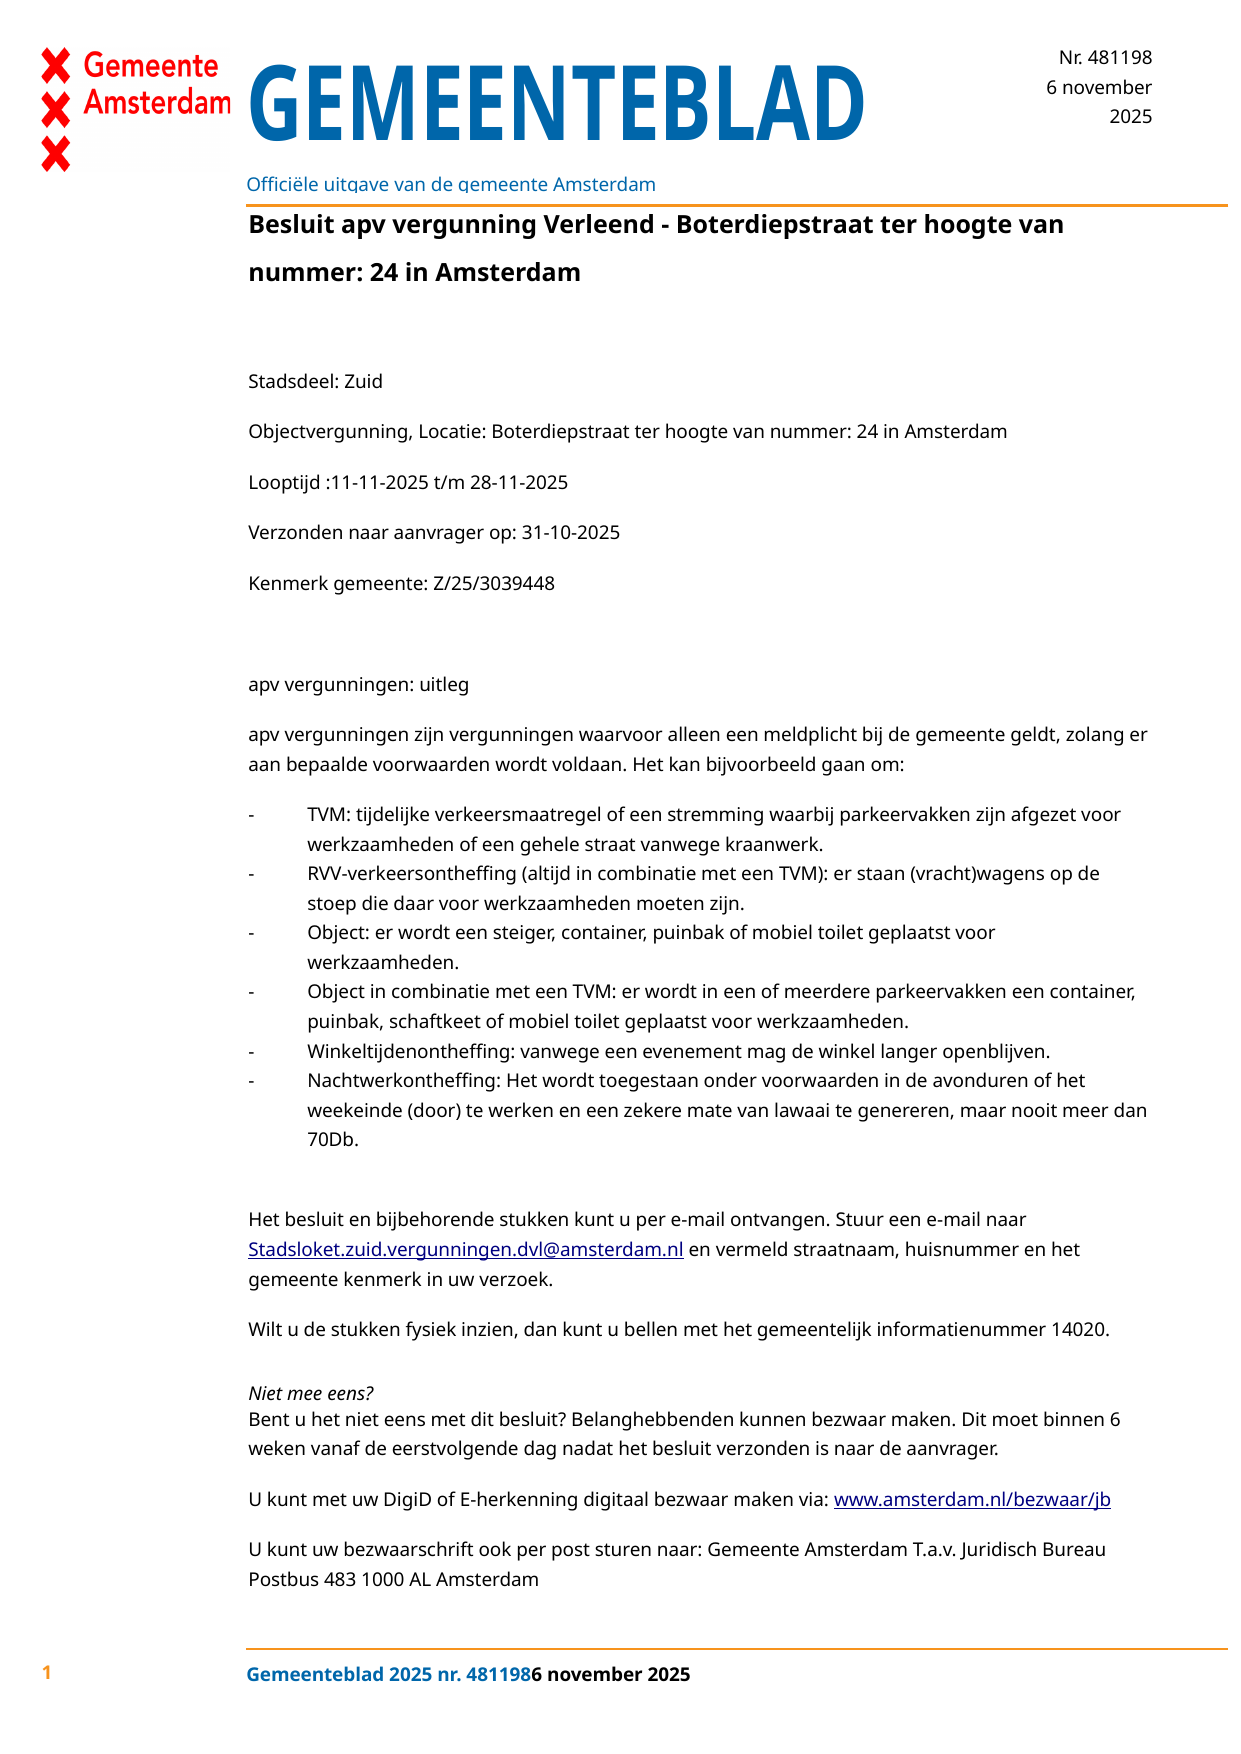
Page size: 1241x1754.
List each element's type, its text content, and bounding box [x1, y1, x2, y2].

list RVV-verkeersontheffing (altijd in combinatie met een TVM): er staan (vracht)wagens op de stoep die daar voor werkzaamheden moeten zijn. [248, 860, 1152, 916]
text Kenmerk gemeente: Z/25/3039448 [248, 570, 1152, 596]
text Objectvergunning, Locatie: Boterdiepstraat ter hoogte van nummer: 24 in Amsterdam [248, 419, 1152, 444]
text U kunt met uw DigiD of E-herkenning digitaal bezwaar maken via: www.amsterdam.nl/bezwaar/jb [248, 1486, 1152, 1512]
text Niet mee eens? [248, 1380, 1152, 1406]
list Nachtwerkontheffing: Het wordt toegestaan onder voorwaarden in de avonduren of het weekeinde (door) te werken en een zekere mate van lawaai te genereren, maar nooit meer dan 70Db. [248, 1067, 1152, 1152]
list Winkeltijdenontheffing: vanwege een evenement mag de winkel langer openblijven. [248, 1038, 1152, 1064]
list Object in combinatie met een TVM: er wordt in een of meerdere parkeervakken een container, puinbak, schaftkeet of mobiel toilet geplaatst voor werkzaamheden. [248, 979, 1152, 1034]
text apv vergunningen zijn vergunningen waarvoor alleen een meldplicht bij de gemeente geldt, zolang er aan bepaalde voorwaarden wordt voldaan. Het kan bijvoorbeeld gaan om: [248, 721, 1152, 777]
picture [41, 47, 231, 172]
text Verzonden naar aanvrager op: 31-10-2025 [248, 519, 1152, 545]
text U kunt uw bezwaarschrift ook per post sturen naar: Gemeente Amsterdam T.a.v. Juridisch Bureau Postbus 483 1000 AL Amsterdam [248, 1536, 1152, 1592]
list Object: er wordt een steiger, container, puinbak of mobiel toilet geplaatst voor werkzaamheden. [248, 919, 1152, 975]
text Het besluit en bijbehorende stukken kunt u per e-mail ontvangen. Stuur een e-mail naar Stadsloket.zuid.vergunningen.dvl@amsterdam.nl en vermeld straatnaam, huisnummer en het gemeente kenmerk in uw verzoek. [248, 1207, 1152, 1292]
text Bent u het niet eens met dit besluit? Belanghebbenden kunnen bezwaar maken. Dit moet binnen 6 weken vanaf de eerstvolgende dag nadat het besluit verzonden is naar de aanvrager. [248, 1406, 1152, 1461]
text Looptijd :11-11-2025 t/m 28-11-2025 [248, 469, 1152, 495]
list TVM: tijdelijke verkeersmaatregel of een stremming waarbij parkeervakken zijn afgezet voor werkzaamheden of een gehele straat vanwege kraanwerk. [248, 801, 1152, 857]
text Wilt u de stukken fysiek inzien, dan kunt u bellen met het gemeentelijk informatienummer 14020. [248, 1316, 1152, 1342]
text Stadsdeel: Zuid [248, 368, 1152, 394]
text apv vergunningen: uitleg [248, 671, 1152, 697]
text Besluit apv vergunning Verleend - Boterdiepstraat ter hoogte van nummer: 24 in Amsterdam [248, 207, 1152, 288]
